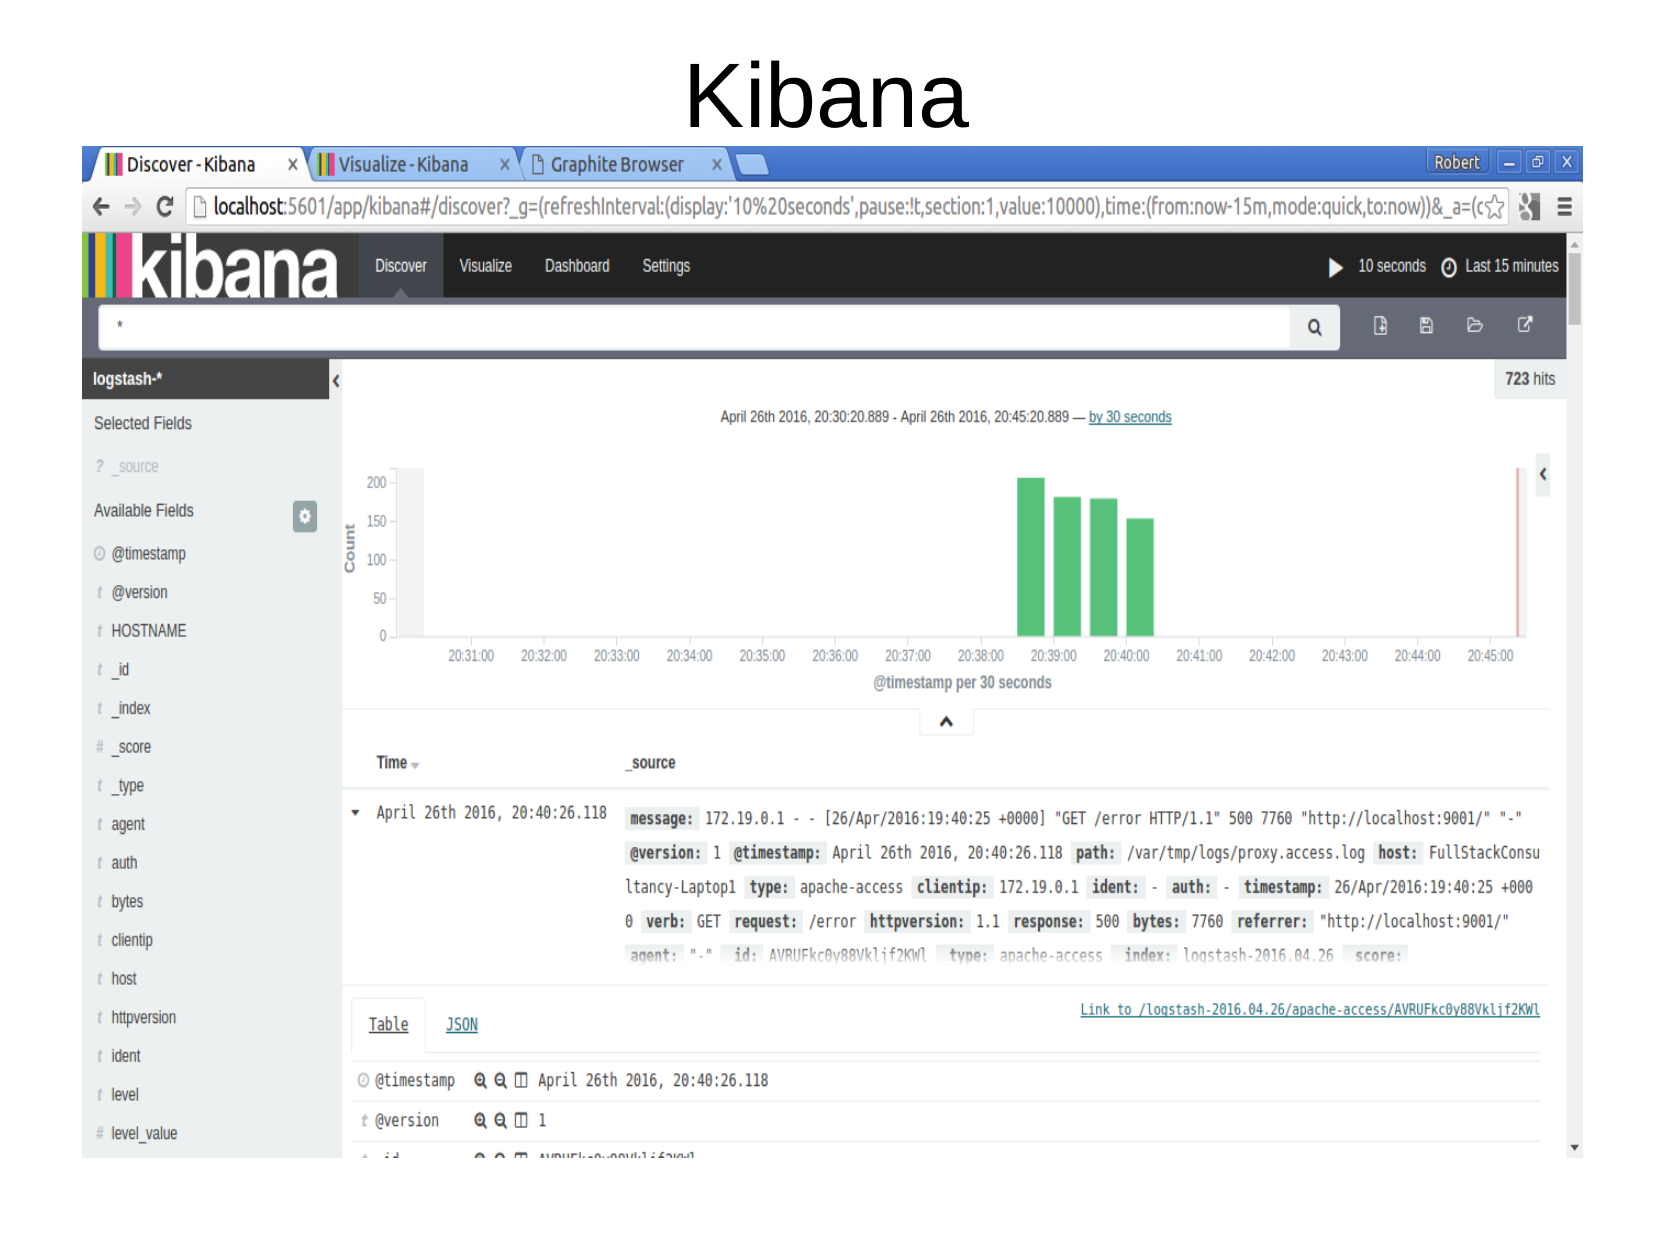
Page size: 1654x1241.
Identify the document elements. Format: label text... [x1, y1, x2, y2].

title Kibana [82, 44, 1571, 146]
picture [82, 146, 1583, 1158]
